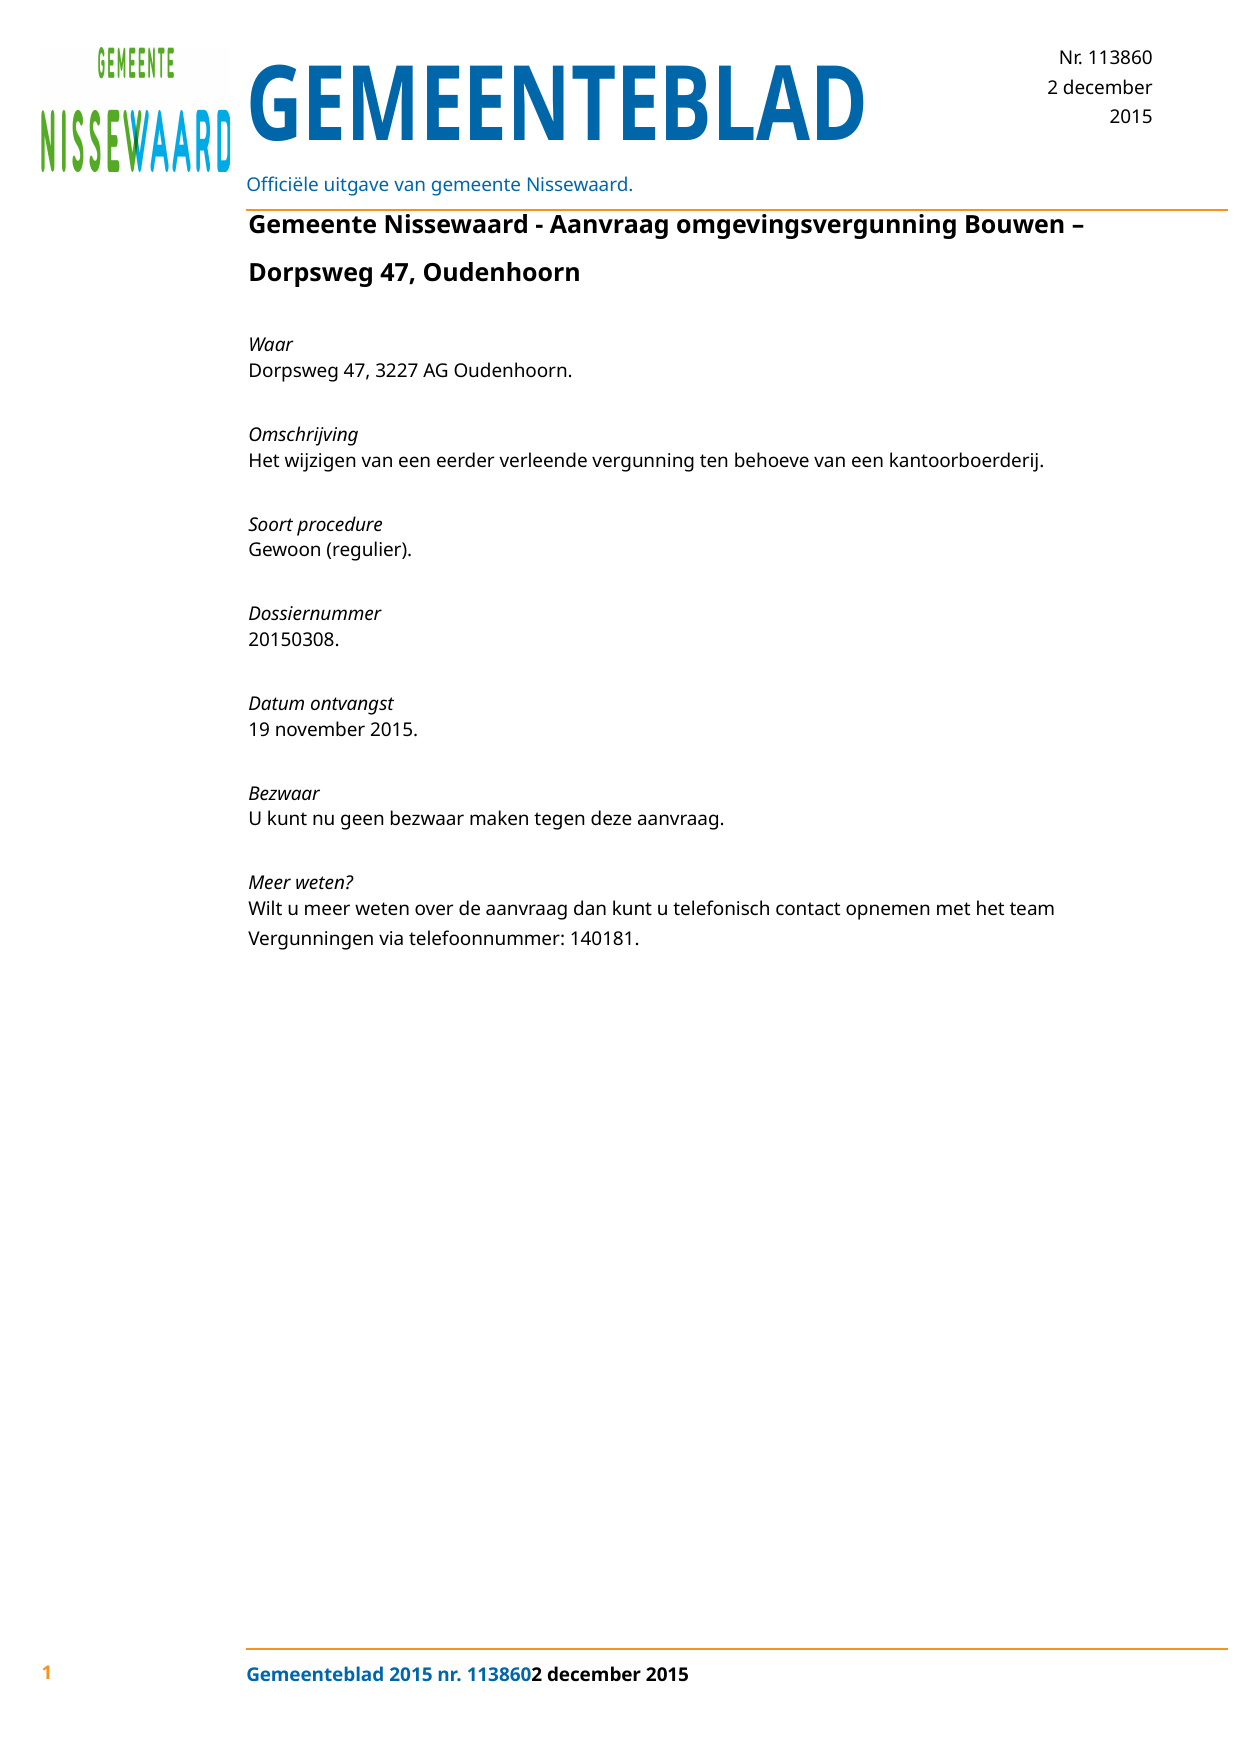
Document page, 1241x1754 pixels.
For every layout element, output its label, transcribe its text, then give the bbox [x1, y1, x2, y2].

text 19 november 2015. [248, 716, 1152, 742]
picture [222, 122, 227, 160]
text Meer weten? [248, 869, 1152, 895]
text Datum ontvangst [248, 690, 1152, 716]
text Wilt u meer weten over de aanvraag dan kunt u telefonisch contact opnemen met het team Vergunningen via telefoonnummer: 140181. [248, 895, 1152, 951]
text Waar [248, 331, 1152, 357]
text 20150308. [248, 626, 1152, 652]
picture [41, 47, 231, 172]
text Soort procedure [248, 511, 1152, 537]
text Bezwaar [248, 780, 1152, 806]
text U kunt nu geen bezwaar maken tegen deze aanvraag. [248, 806, 1152, 831]
text Dossiernummer [248, 601, 1152, 626]
picture [200, 151, 206, 172]
text Dorpsweg 47, 3227 AG Oudenhoorn. [248, 357, 1152, 383]
picture [176, 157, 187, 172]
text Het wijzigen van een eerder verleende vergunning ten behoeve van een kantoorboerderij. [248, 447, 1152, 473]
picture [154, 157, 165, 172]
text Gewoon (regulier). [248, 537, 1152, 562]
picture [201, 122, 206, 138]
text Omschrijving [248, 421, 1152, 447]
text Gemeente Nissewaard - Aanvraag omgevingsvergunning Bouwen – Dorpsweg 47, Oudenhoorn [248, 211, 1152, 288]
